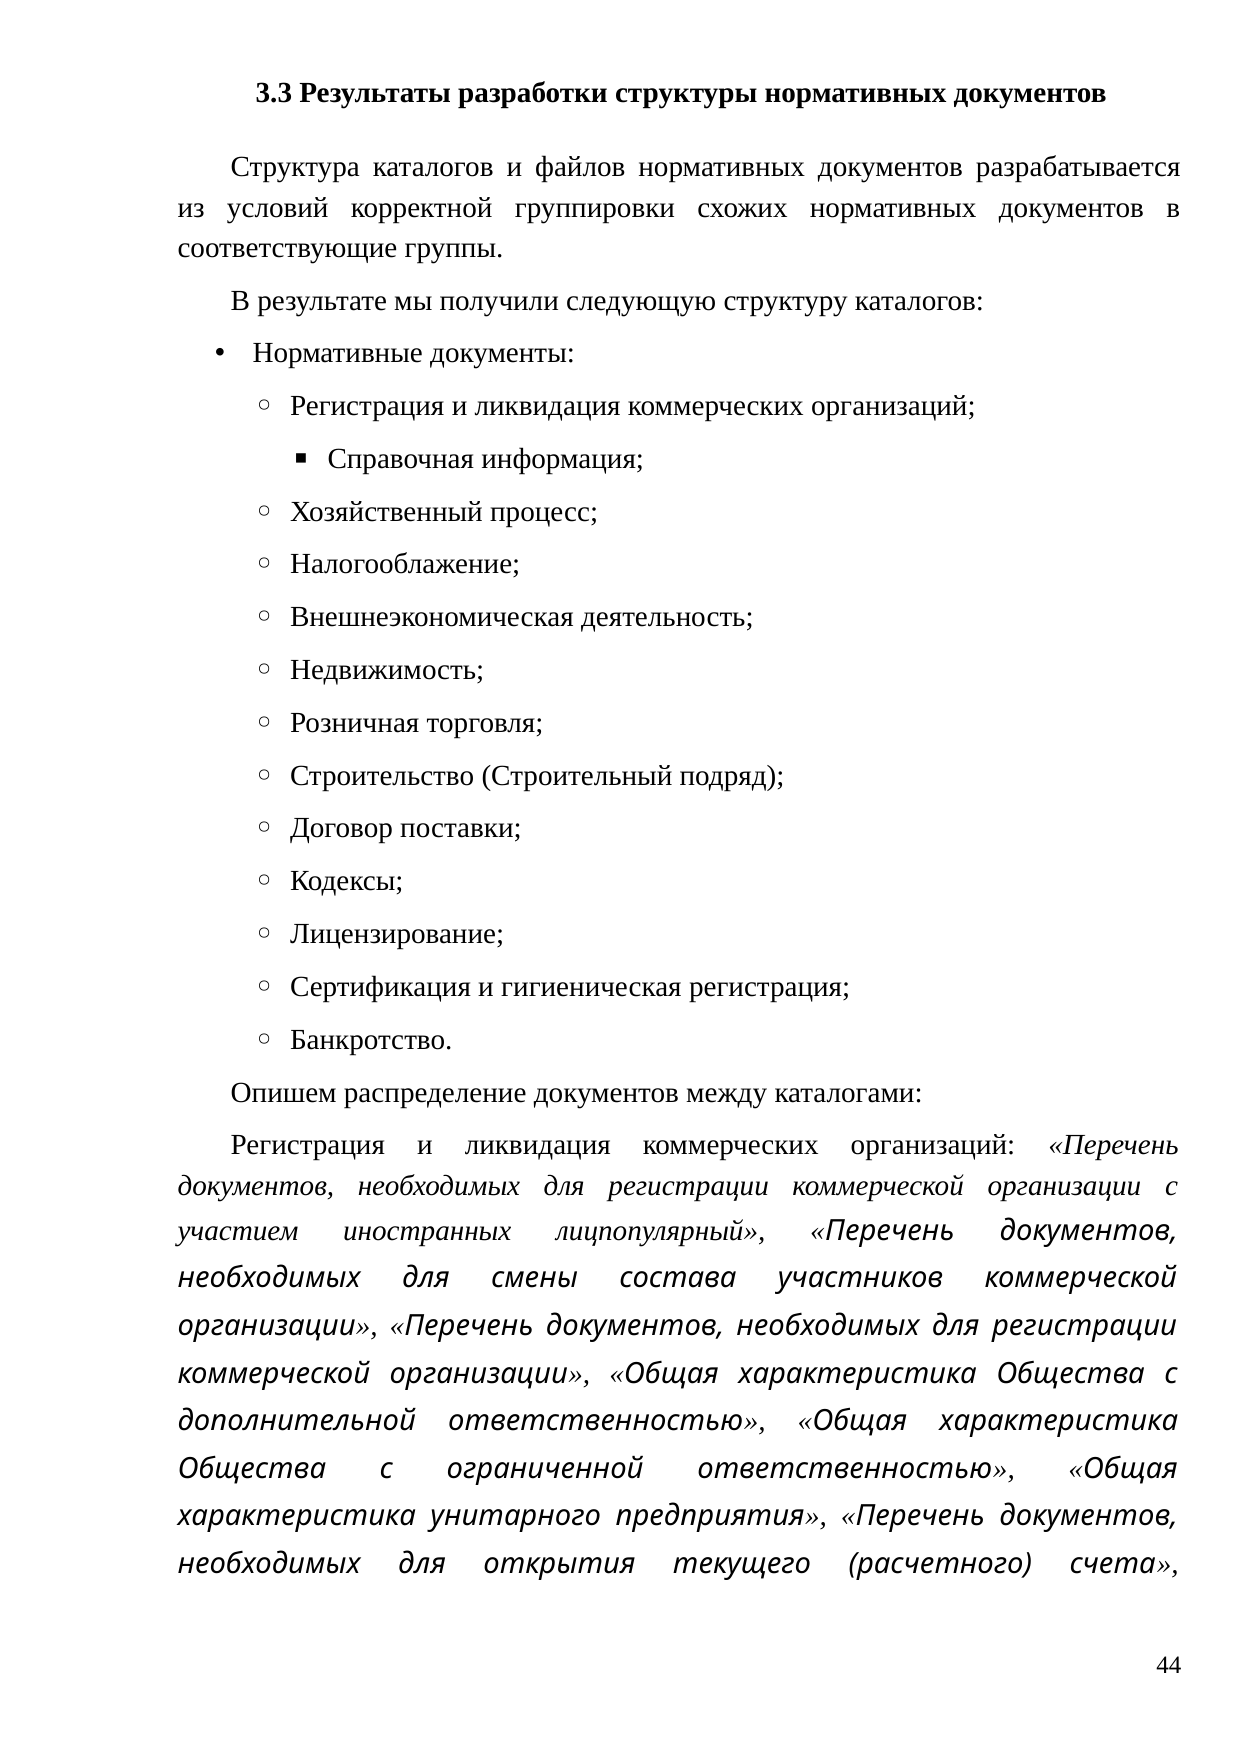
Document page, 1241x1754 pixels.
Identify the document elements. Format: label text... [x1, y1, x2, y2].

list Лицензирование; [252, 916, 1181, 950]
text Опишем распределение документов между каталогами: [177, 1075, 1181, 1108]
list Регистрация и ликвидация коммерческих организаций; [252, 388, 1181, 422]
list Банкротство. [252, 1022, 1181, 1056]
list Справочная информация; [290, 441, 1181, 474]
list Налогооблажение; [252, 547, 1181, 580]
list Сертификация и гигиеническая регистрация; [252, 969, 1181, 1003]
text Регистрация и ликвидация коммерческих организаций: «Перечень документов, необходимых для регистрации коммерческой организации с участием иностранных лицпопулярный», «Перечень документов, необходимых для смены состава участников коммерческой организации», «Перечень документов, необходимых для регистрации коммерческой организации», «Общая характеристика Общества с дополнительной ответственностью», «Общая характеристика Общества с ограниченной ответственностью», «Общая характеристика унитарного предприятия», «Перечень документов, необходимых для открытия текущего (расчетного) счета», [177, 1127, 1181, 1582]
text В результате мы получили следующую структуру каталогов: [177, 283, 1181, 316]
list Недвижимость; [252, 652, 1181, 686]
list Хозяйственный процесс; [252, 494, 1181, 527]
list Договор поставки; [252, 811, 1181, 844]
text Структура каталогов и файлов нормативных документов разрабатывается из условий корректной группировки схожих нормативных документов в соответствующие группы. [177, 149, 1181, 263]
list Розничная торговля; [252, 705, 1181, 739]
list Внешнеэкономическая деятельность; [252, 599, 1181, 633]
list Кодексы; [252, 863, 1181, 897]
list Нормативные документы: [215, 335, 1181, 369]
subtitle Результаты разработки структуры нормативных документов [177, 75, 1181, 108]
list Строительство (Строительный подряд); [252, 758, 1181, 791]
